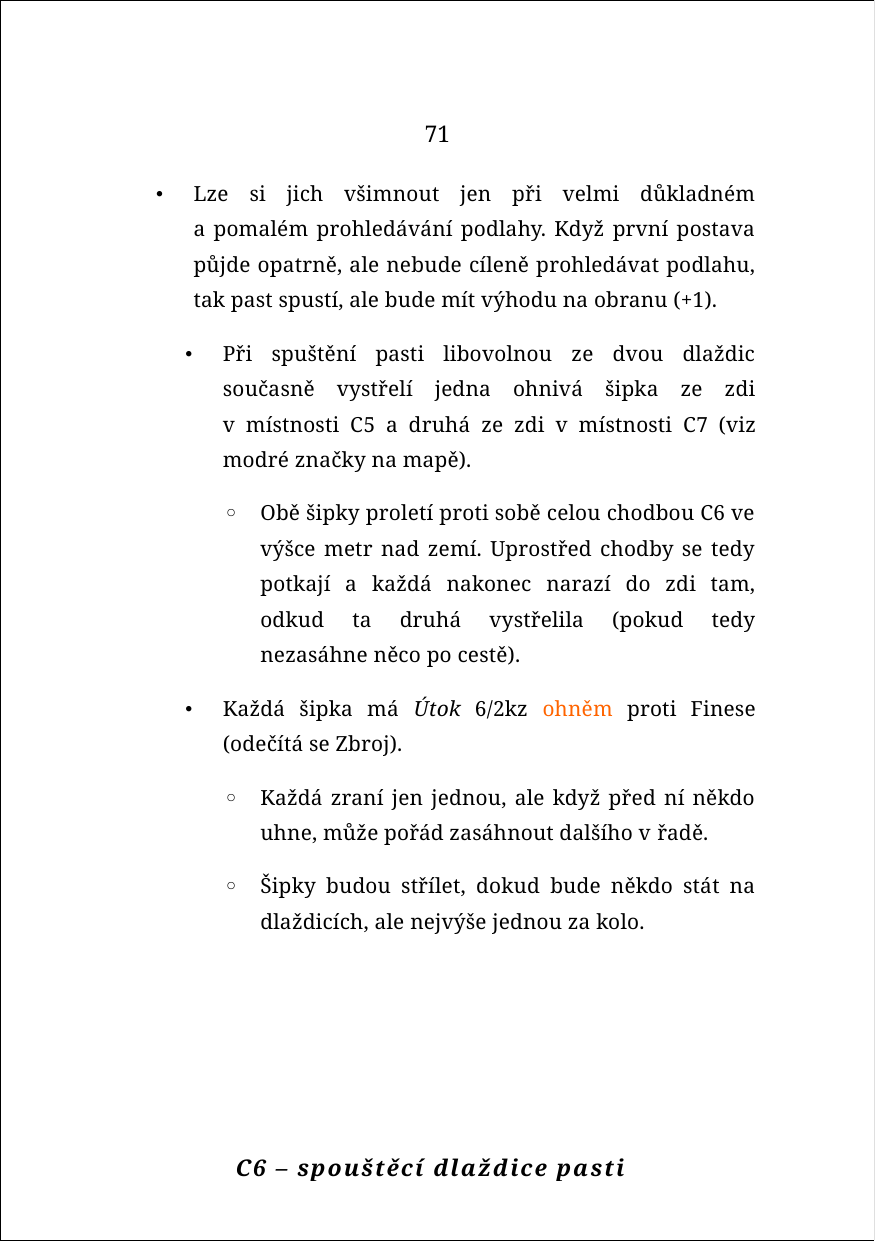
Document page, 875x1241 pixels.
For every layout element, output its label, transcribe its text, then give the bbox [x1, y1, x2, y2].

list Šipky budou střílet, dokud bude někdo stát na dlaždicích, ale nejvýše jednou za kolo. [223, 871, 756, 935]
list Lze si jich všimnout jen při velmi důkladném a⁠ pomalém prohledávání podlahy. Když první postava půjde opatrně, ale nebude cíleně prohledávat podlahu, tak past spustí, ale bude mít výhodu na obranu (+1). [156, 179, 756, 314]
list Obě šipky proletí proti sobě celou chodbou C6 ve výšce metr nad zemí. Uprostřed chodby se tedy potkají a⁠ každá nakonec narazí do zdi tam, odkud ta druhá vystřelila (pokud tedy nezasáhne něco po cestě). [223, 498, 756, 669]
list Při spuštění pasti libovolnou ze dvou dlaždic současně vystřelí jedna ohnivá šipka ze zdi v⁠ místnosti C5 a⁠ druhá ze zdi v⁠ místnosti C7 (viz modré značky na mapě). [185, 339, 756, 474]
list Každá zraní jen jednou, ale když před ní někdo uhne, může pořád zasáhnout dalšího v⁠ řadě. [223, 783, 756, 847]
list Každá šipka má Útok 6/2kz ohněm proti Finese (odečítá se Zbroj). [185, 694, 756, 758]
